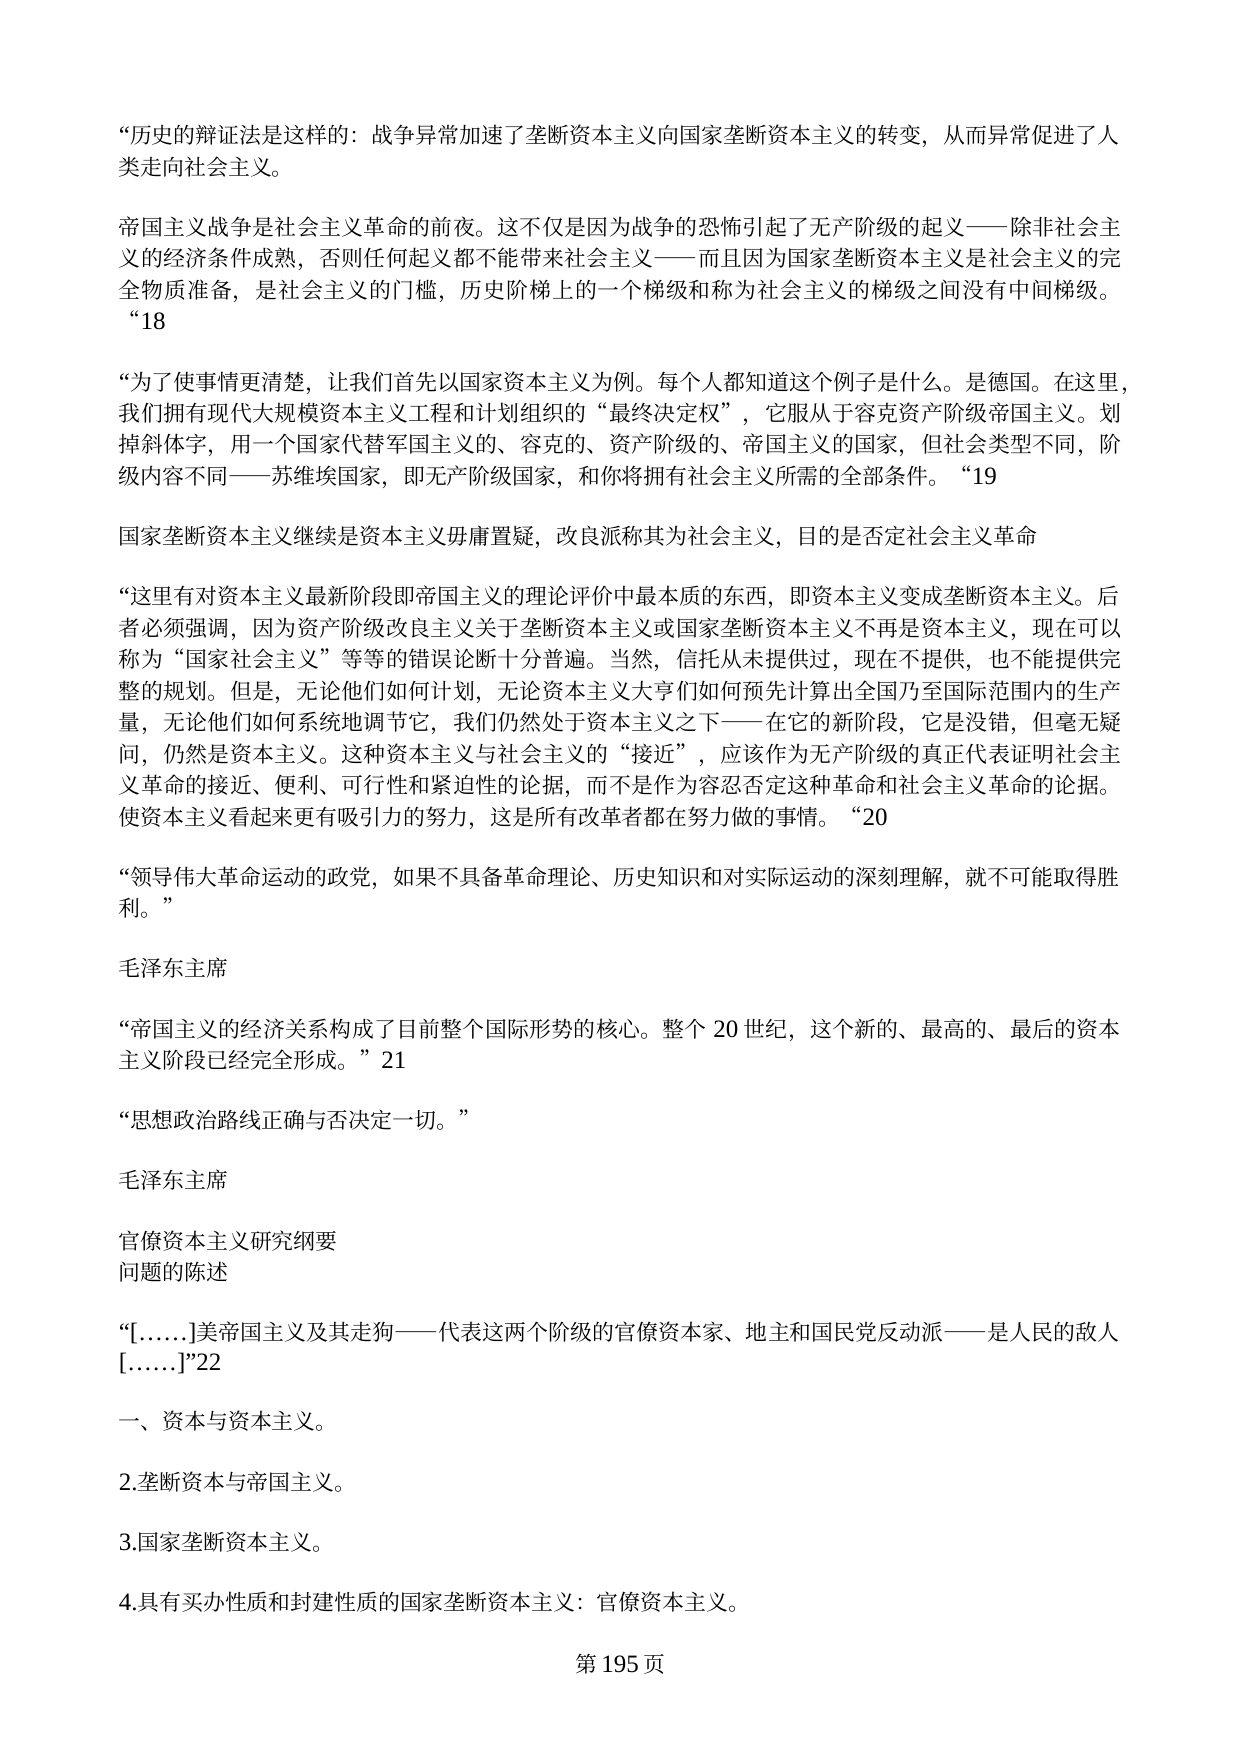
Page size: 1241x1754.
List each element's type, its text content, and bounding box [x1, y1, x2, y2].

text “思想政治路线正确与否决定一切。” [118, 1103, 1122, 1135]
text 国家垄断资本主义继续是资本主义毋庸置疑，改良派称其为社会主义，目的是否定社会主义革命 [118, 519, 1122, 551]
text 毛泽东主席 [118, 952, 1122, 983]
text “[……]美帝国主义及其走狗——代表这两个阶级的官僚资本家、地主和国民党反动派——是人民的敌人[……]”22 [118, 1316, 1122, 1376]
text “领导伟大革命运动的政党，如果不具备革命理论、历史知识和对实际运动的深刻理解，就不可能取得胜利。” [118, 860, 1122, 923]
text 官僚资本主义研究纲要 [118, 1224, 1122, 1255]
text “历史的辩证法是这样的：战争异常加速了垄断资本主义向国家垄断资本主义的转变，从而异常促进了人类走向社会主义。 [118, 118, 1122, 181]
text “为了使事情更清楚，让我们首先以国家资本主义为例。每个人都知道这个例子是什么。是德国。在这里，我们拥有现代大规模资本主义工程和计划组织的“最终决定权”，它服从于容克资产阶级帝国主义。划掉斜体字，用一个国家代替军国主义的、容克的、资产阶级的、帝国主义的国家，但社会类型不同，阶级内容不同——苏维埃国家，即无产阶级国家，和你将拥有社会主义所需的全部条件。“19 [118, 365, 1122, 491]
text “帝国主义的经济关系构成了目前整个国际形势的核心。整个20世纪，这个新的、最高的、最后的资本主义阶段已经完全形成。”21 [118, 1012, 1122, 1075]
text 帝国主义战争是社会主义革命的前夜。这不仅是因为战争的恐怖引起了无产阶级的起义——除非社会主义的经济条件成熟，否则任何起义都不能带来社会主义——而且因为国家垄断资本主义是社会主义的完全物质准备，是社会主义的门槛，历史阶梯上的一个梯级和称为社会主义的梯级之间没有中间梯级。“18 [118, 210, 1122, 336]
text 问题的陈述 [118, 1255, 1122, 1287]
text 一、资本与资本主义。 [118, 1404, 1122, 1436]
text “这里有对资本主义最新阶段即帝国主义的理论评价中最本质的东西，即资本主义变成垄断资本主义。后者必须强调，因为资产阶级改良主义关于垄断资本主义或国家垄断资本主义不再是资本主义，现在可以称为“国家社会主义”等等的错误论断十分普遍。当然，信托从未提供过，现在不提供，也不能提供完整的规划。但是，无论他们如何计划，无论资本主义大亨们如何预先计算出全国乃至国际范围内的生产量，无论他们如何系统地调节它，我们仍然处于资本主义之下——在它的新阶段，它是没错，但毫无疑问，仍然是资本主义。这种资本主义与社会主义的“接近”，应该作为无产阶级的真正代表证明社会主义革命的接近、便利、可行性和紧迫性的论据，而不是作为容忍否定这种革命和社会主义革命的论据。使资本主义看起来更有吸引力的努力，这是所有改革者都在努力做的事情。“20 [118, 579, 1122, 831]
text 4.具有买办性质和封建性质的国家垄断资本主义：官僚资本主义。 [118, 1585, 1122, 1617]
text 2.垄断资本与帝国主义。 [118, 1465, 1122, 1496]
text 3.国家垄断资本主义。 [118, 1525, 1122, 1556]
text 毛泽东主席 [118, 1164, 1122, 1195]
